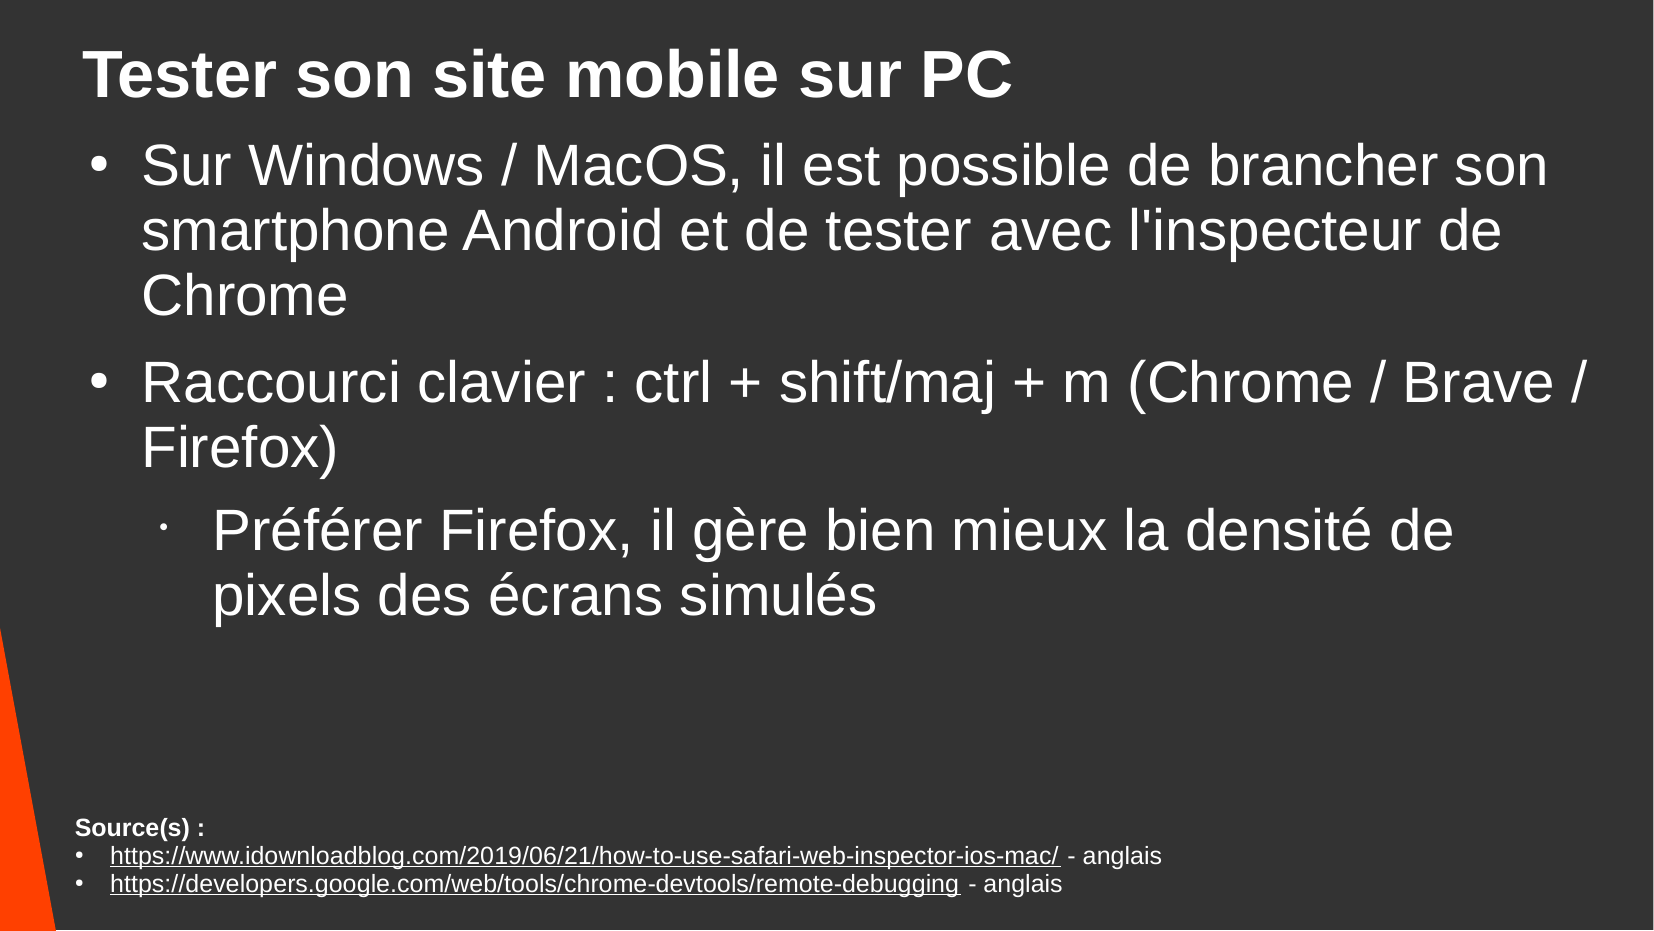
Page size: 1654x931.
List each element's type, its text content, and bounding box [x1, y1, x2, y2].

text_box [0, 627, 56, 931]
text_box Source(s) : https://www.idownloadblog.com/2019/06/21/how-to-use-safari-web-inspector-ios-mac/ - anglais https://developers.google.com/web/tools/chrome-devtools/remote-debugging - anglais [60, 806, 1217, 905]
list Sur Windows / MacOS, il est possible de brancher son smartphone Android et de tester avec l'inspecteur de Chrome Raccourci clavier : ctrl + shift/maj + m (Chrome / Brave / Firefox) Préférer Firefox, il gère bien mieux la densité de pixels des écrans simulés [70, 132, 1605, 718]
title Tester son site mobile sur PC [82, 37, 1571, 112]
